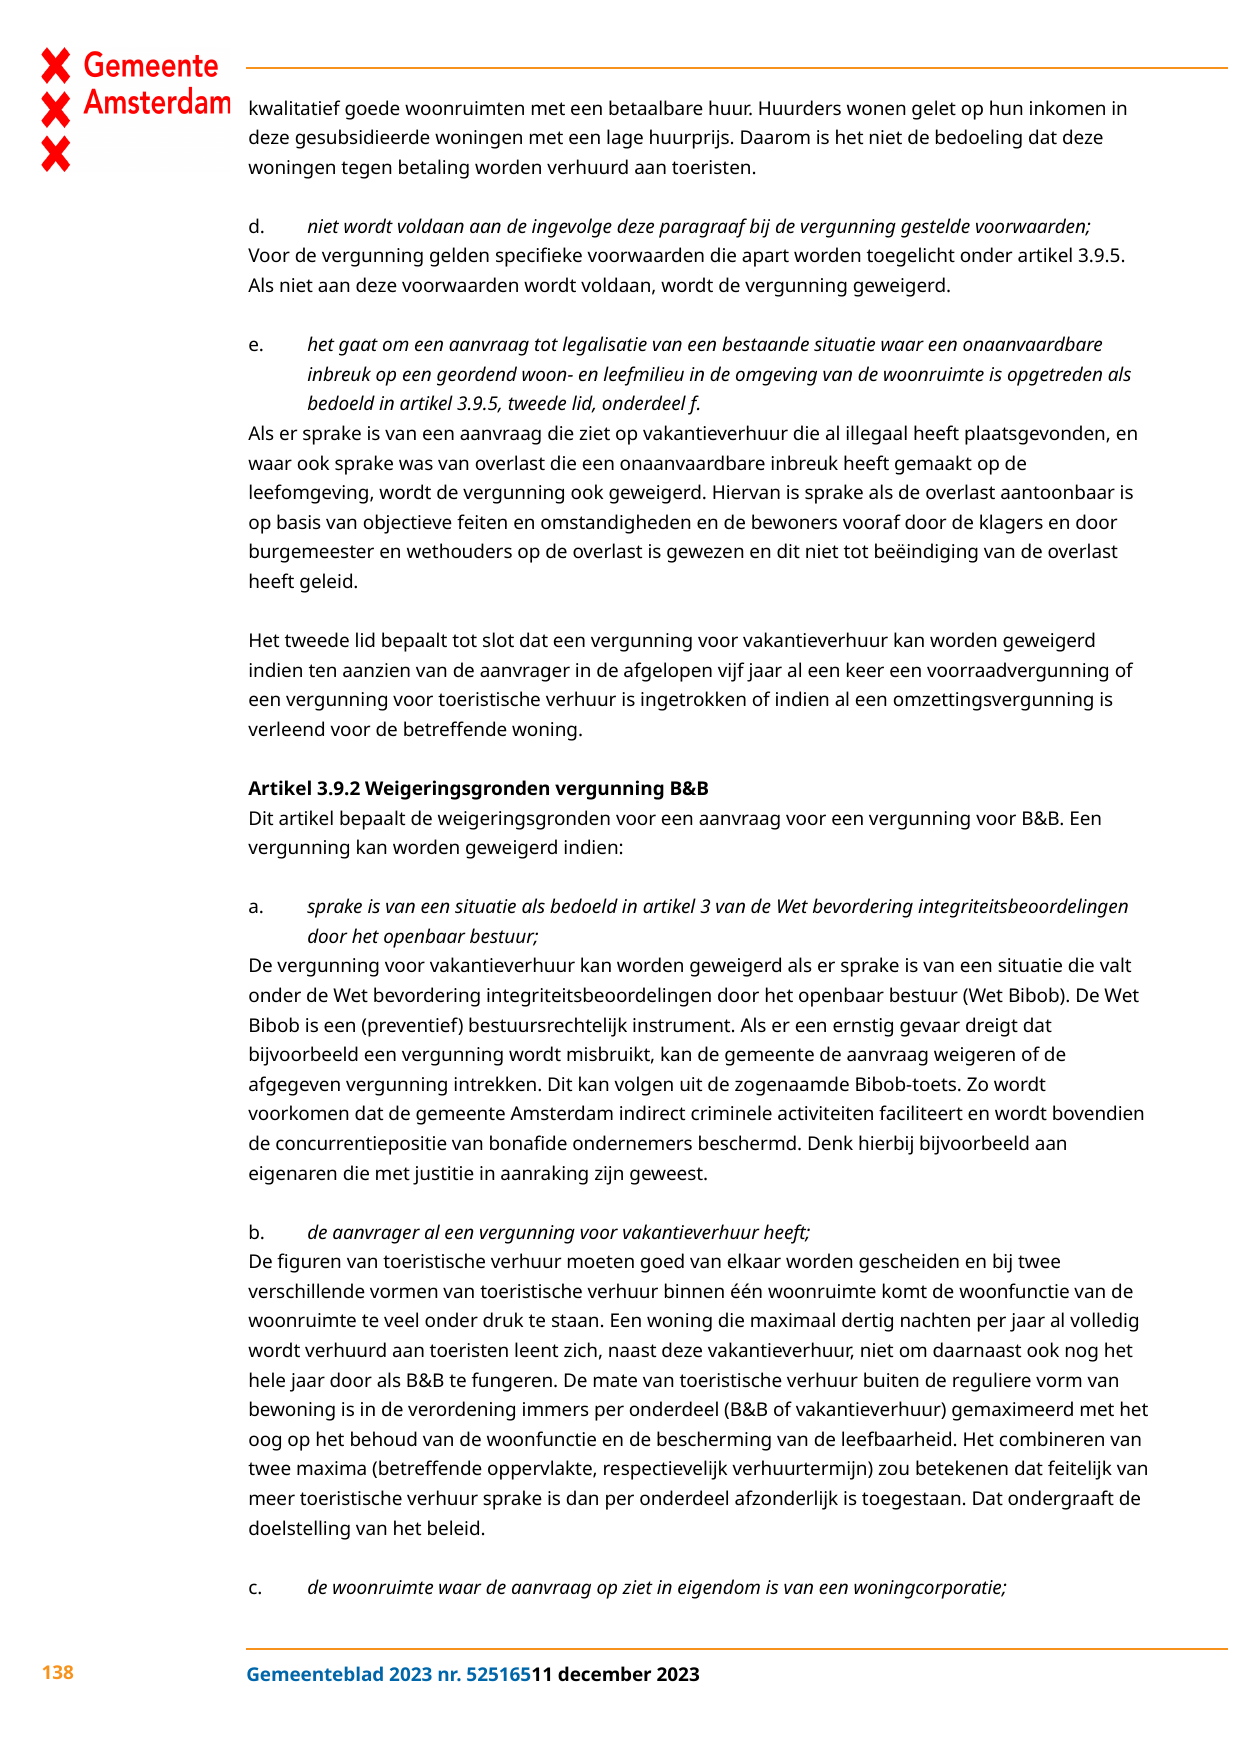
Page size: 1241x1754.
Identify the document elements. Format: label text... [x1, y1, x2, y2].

list het gaat om een aanvraag tot legalisatie van een bestaande situatie waar een onaanvaardbare inbreuk op een geordend woon- en leefmilieu in de omgeving van de woonruimte is opgetreden als bedoeld in artikel 3.9.5, tweede lid, onderdeel f. [248, 331, 1152, 416]
text Dit artikel bepaalt de weigeringsgronden voor een aanvraag voor een vergunning voor B&B. Een vergunning kan worden geweigerd indien: [248, 805, 1152, 860]
list de aanvrager al een vergunning voor vakantieverhuur heeft; [248, 1219, 1152, 1245]
text Artikel 3.9.2 Weigeringsgronden vergunning B&B [248, 775, 1152, 801]
picture [41, 47, 231, 172]
list sprake is van een situatie als bedoeld in artikel 3 van de Wet bevordering integriteitsbeoordelingen door het openbaar bestuur; [248, 893, 1152, 949]
list niet wordt voldaan aan de ingevolge deze paragraaf bij de vergunning gestelde voorwaarden; [248, 213, 1152, 239]
text kwalitatief goede woonruimten met een betaalbare huur. Huurders wonen gelet op hun inkomen in deze gesubsidieerde woningen met een lage huurprijs. Daarom is het niet de bedoeling dat deze woningen tegen betaling worden verhuurd aan toeristen. [248, 95, 1152, 180]
text Het tweede lid bepaalt tot slot dat een vergunning voor vakantieverhuur kan worden geweigerd indien ten aanzien van de aanvrager in de afgelopen vijf jaar al een keer een voorraadvergunning of een vergunning voor toeristische verhuur is ingetrokken of indien al een omzettingsvergunning is verleend voor de betreffende woning. [248, 627, 1152, 742]
text De figuren van toeristische verhuur moeten goed van elkaar worden gescheiden en bij twee verschillende vormen van toeristische verhuur binnen één woonruimte komt de woonfunctie van de woonruimte te veel onder druk te staan. Een woning die maximaal dertig nachten per jaar al volledig wordt verhuurd aan toeristen leent zich, naast deze vakantieverhuur, niet om daarnaast ook nog het hele jaar door als B&B te fungeren. De mate van toeristische verhuur buiten de reguliere vorm van bewoning is in de verordening immers per onderdeel (B&B of vakantieverhuur) gemaximeerd met het oog op het behoud van de woonfunctie en de bescherming van de leefbaarheid. Het combineren van twee maxima (betreffende oppervlakte, respectievelijk verhuurtermijn) zou betekenen dat feitelijk van meer toeristische verhuur sprake is dan per onderdeel afzonderlijk is toegestaan. Dat ondergraaft de doelstelling van het beleid. [248, 1248, 1152, 1541]
list de woonruimte waar de aanvraag op ziet in eigendom is van een woningcorporatie; [248, 1574, 1152, 1600]
text De vergunning voor vakantieverhuur kan worden geweigerd als er sprake is van een situatie die valt onder de Wet bevordering integriteitsbeoordelingen door het openbaar bestuur (Wet Bibob). De Wet Bibob is een (preventief) bestuursrechtelijk instrument. Als er een ernstig gevaar dreigt dat bijvoorbeeld een vergunning wordt misbruikt, kan de gemeente de aanvraag weigeren of de afgegeven vergunning intrekken. Dit kan volgen uit de zogenaamde Bibob-toets. Zo wordt voorkomen dat de gemeente Amsterdam indirect criminele activiteiten faciliteert en wordt bovendien de concurrentiepositie van bonafide ondernemers beschermd. Denk hierbij bijvoorbeeld aan eigenaren die met justitie in aanraking zijn geweest. [248, 953, 1152, 1186]
text Als er sprake is van een aanvraag die ziet op vakantieverhuur die al illegaal heeft plaatsgevonden, en waar ook sprake was van overlast die een onaanvaardbare inbreuk heeft gemaakt op de leefomgeving, wordt de vergunning ook geweigerd. Hiervan is sprake als de overlast aantoonbaar is op basis van objectieve feiten en omstandigheden en de bewoners vooraf door de klagers en door burgemeester en wethouders op de overlast is gewezen en dit niet tot beëindiging van de overlast heeft geleid. [248, 420, 1152, 594]
text Voor de vergunning gelden specifieke voorwaarden die apart worden toegelicht onder artikel 3.9.5. Als niet aan deze voorwaarden wordt voldaan, wordt de vergunning geweigerd. [248, 243, 1152, 298]
